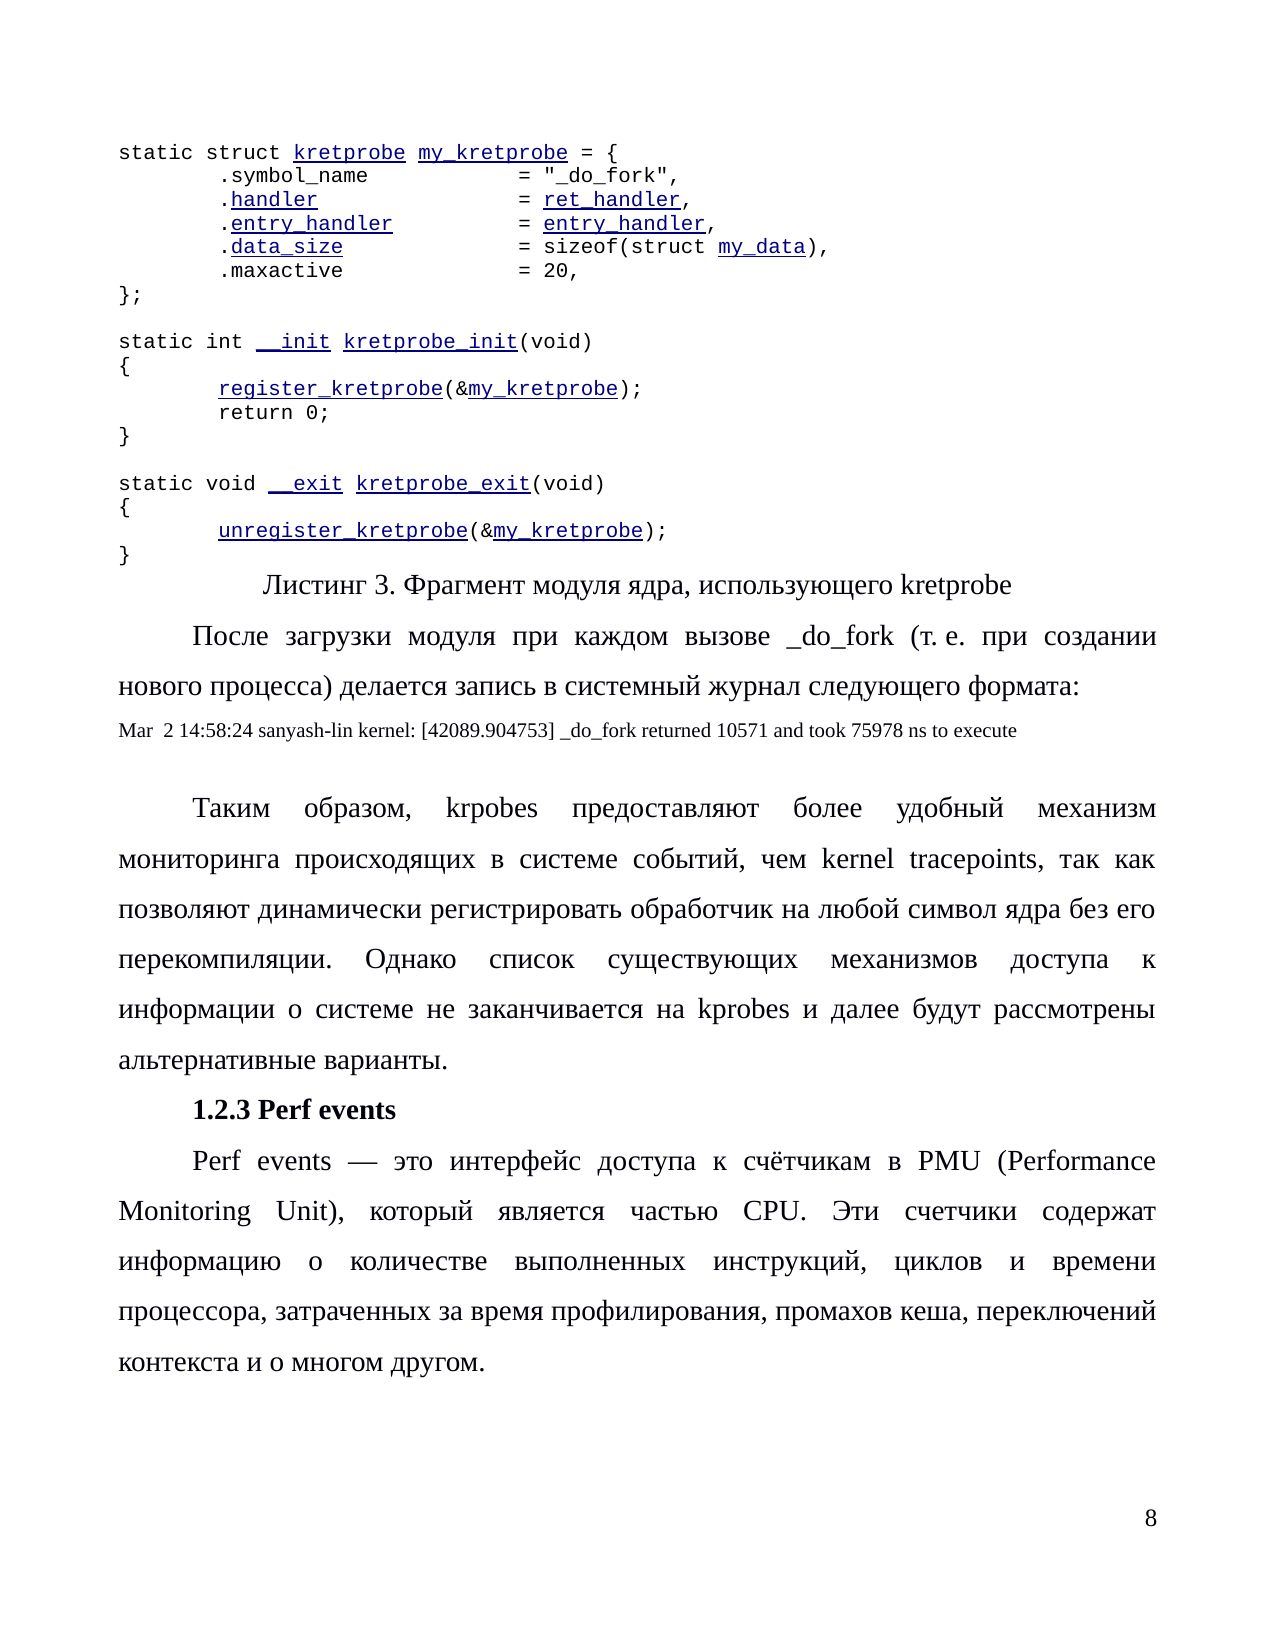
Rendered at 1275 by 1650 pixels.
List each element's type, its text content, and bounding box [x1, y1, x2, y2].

text Perf events — это интерфейс доступа к счётчикам в PMU (Performance Monitoring Unit), который является частью CPU. Эти счетчики содержат информацию о количестве выполненных инструкций, циклов и времени процессора, затраченных за время профилирования, промахов кеша, переключений контекста и о многом другом. [118, 1143, 1157, 1377]
text Mar 2 14:58:24 sanyash-lin kernel: [42089.904753] _do_fork returned 10571 and took 75978 ns to execute [118, 718, 1157, 742]
text unregister_kretprobe(&my_kretprobe); [118, 520, 1157, 544]
text .symbol_name = "_do_fork", [118, 165, 1157, 189]
text return 0; [118, 402, 1157, 426]
text .handler = ret_handler, [118, 189, 1157, 213]
text Листинг 3. Фрагмент модуля ядра, использующего kretprobe [118, 567, 1157, 601]
text static int __init kretprobe_init(void) [118, 331, 1157, 354]
text }; [118, 284, 1157, 307]
text static void __exit kretprobe_exit(void) [118, 473, 1157, 496]
text .entry_handler = entry_handler, [118, 213, 1157, 236]
text 1.2.3 Perf events [118, 1092, 1157, 1126]
text } [118, 426, 1157, 449]
text { [118, 496, 1157, 520]
text static struct kretprobe my_kretprobe = { [118, 142, 1157, 165]
text { [118, 354, 1157, 378]
text После загрузки модуля при каждом вызове _do_fork (т. е. при создании нового процесса) делается запись в системный журнал следующего формата: [118, 618, 1157, 702]
text } [118, 544, 1157, 567]
text .maxactive = 20, [118, 260, 1157, 284]
text Таким образом, krpobes предоставляют более удобный механизм мониторинга происходящих в системе событий, чем kernel tracepoints, так как позволяют динамически регистрировать обработчик на любой символ ядра без его перекомпиляции. Однако список существующих механизмов доступа к информации о системе не заканчивается на kprobes и далее будут рассмотрены альтернативные варианты. [118, 790, 1157, 1076]
text register_kretprobe(&my_kretprobe); [118, 378, 1157, 402]
text .data_size = sizeof(struct my_data), [118, 236, 1157, 260]
